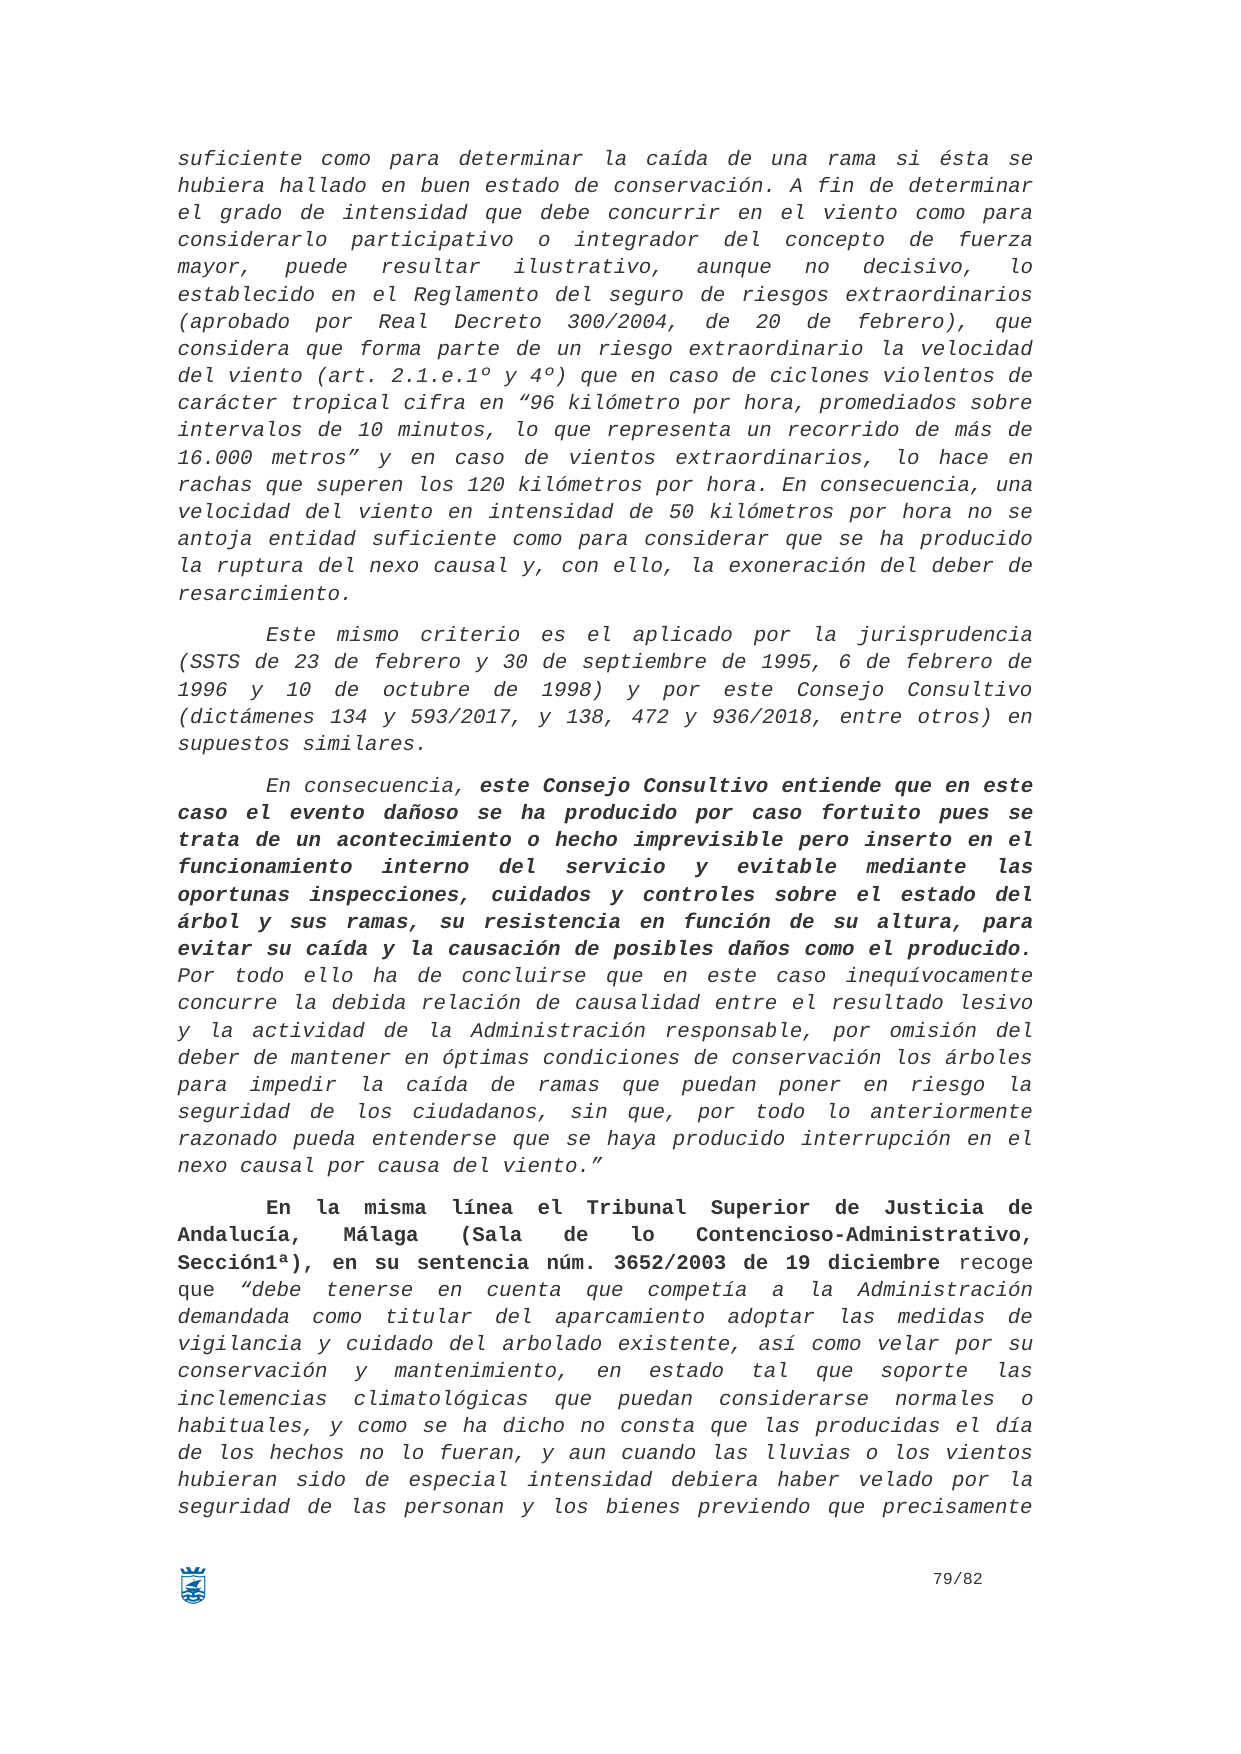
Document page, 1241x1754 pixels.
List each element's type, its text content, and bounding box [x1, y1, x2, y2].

text Este mismo criterio es el aplicado por la jurisprudencia (SSTS de 23 de febrero y 30 de septiembre de 1995, 6 de febrero de 1996 y 10 de octubre de 1998) y por este Consejo Consultivo (dictámenes 134 y 593/2017, y 138, 472 y 936/2018, entre otros) en supuestos similares. [177, 624, 1033, 757]
picture [177, 1562, 208, 1607]
text suficiente como para determinar la caída de una rama si ésta se hubiera hallado en buen estado de conservación. A fin de determinar el grado de intensidad que debe concurrir en el viento como para considerarlo participativo o integrador del concepto de fuerza mayor, puede resultar ilustrativo, aunque no decisivo, lo establecido en el Reglamento del seguro de riesgos extraordinarios (aprobado por Real Decreto 300/2004, de 20 de febrero), que considera que forma parte de un riesgo extraordinario la velocidad del viento (art. 2.1.e.1º y 4º) que en caso de ciclones violentos de carácter tropical cifra en “96 kilómetro por hora, promediados sobre intervalos de 10 minutos, lo que representa un recorrido de más de 16.000 metros” y en caso de vientos extraordinarios, lo hace en rachas que superen los 120 kilómetros por hora. En consecuencia, una velocidad del viento en intensidad de 50 kilómetros por hora no se antoja entidad suficiente como para considerar que se ha producido la ruptura del nexo causal y, con ello, la exoneración del deber de resarcimiento. [177, 148, 1033, 606]
text En la misma línea el Tribunal Superior de Justicia de Andalucía, Málaga (Sala de lo Contencioso-Administrativo, Sección1ª), en su sentencia núm. 3652/2003 de 19 diciembre recoge que “debe tenerse en cuenta que competía a la Administración demandada como titular del aparcamiento adoptar las medidas de vigilancia y cuidado del arbolado existente, así como velar por su conservación y mantenimiento, en estado tal que soporte las inclemencias climatológicas que puedan considerarse normales o habituales, y como se ha dicho no consta que las producidas el día de los hechos no lo fueran, y aun cuando las lluvias o los vientos hubieran sido de especial intensidad debiera haber velado por la seguridad de las personan y los bienes previendo que precisamente [177, 1197, 1033, 1520]
text En consecuencia, este Consejo Consultivo entiende que en este caso el evento dañoso se ha producido por caso fortuito pues se trata de un acontecimiento o hecho imprevisible pero inserto en el funcionamiento interno del servicio y evitable mediante las oportunas inspecciones, cuidados y controles sobre el estado del árbol y sus ramas, su resistencia en función de su altura, para evitar su caída y la causación de posibles daños como el producido. Por todo ello ha de concluirse que en este caso inequívocamente concurre la debida relación de causalidad entre el resultado lesivo y la actividad de la Administración responsable, por omisión del deber de mantener en óptimas condiciones de conservación los árboles para impedir la caída de ramas que puedan poner en riesgo la seguridad de los ciudadanos, sin que, por todo lo anteriormente razonado pueda entenderse que se haya producido interrupción en el nexo causal por causa del viento.” [177, 775, 1033, 1179]
